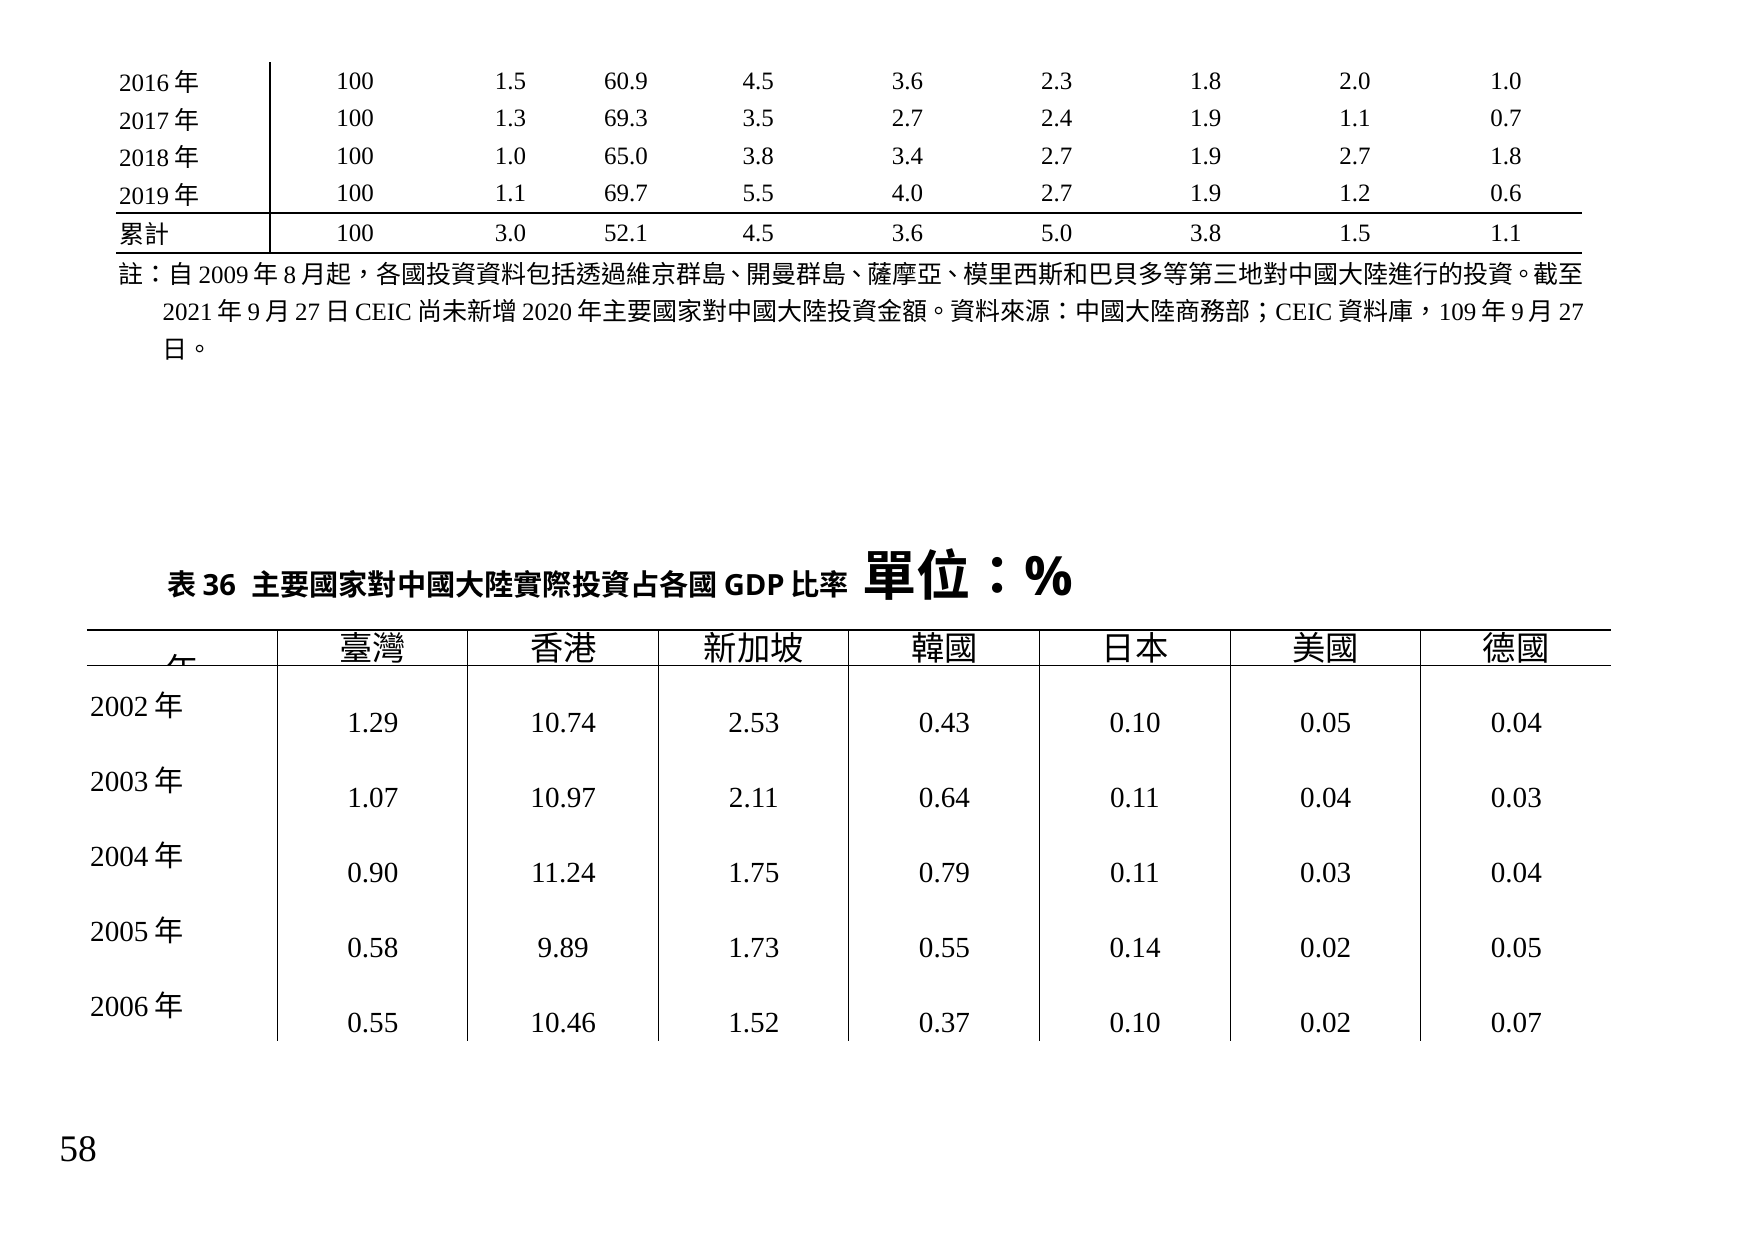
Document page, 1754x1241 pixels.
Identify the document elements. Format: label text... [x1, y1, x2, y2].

table_cell 2004年 [87, 816, 277, 891]
table_cell 0.04 [1421, 816, 1611, 891]
table_cell 0.58 [278, 891, 467, 966]
table_header 年 [171, 660, 182, 665]
table_cell 2002年 [87, 666, 277, 741]
table_cell 10.74 [468, 666, 658, 741]
table_cell 11.24 [468, 816, 658, 891]
table_cell 2016年 [116, 62, 269, 99]
table_cell 100 [271, 62, 452, 99]
table_cell 1.29 [278, 666, 467, 741]
table_header 韓國 [849, 631, 1039, 665]
table_cell 65.0 [568, 137, 683, 174]
table_cell 0.43 [849, 666, 1039, 741]
table_cell 1.0 [1429, 62, 1582, 99]
table_cell 1.52 [659, 966, 848, 1041]
table_cell 2.4 [982, 100, 1131, 137]
table_cell 3.8 [684, 137, 833, 174]
table_cell 2.0 [1280, 62, 1429, 99]
table_cell 0.10 [1040, 666, 1230, 741]
table_cell 2006年 [87, 966, 277, 1041]
table_cell 1.2 [1280, 175, 1429, 212]
table_cell 4.5 [684, 214, 833, 252]
table_cell 0.90 [278, 816, 467, 891]
table_cell 100 [271, 214, 452, 252]
table_cell 3.8 [1131, 214, 1280, 252]
table_cell 0.55 [278, 966, 467, 1041]
table_header 德國 [1421, 631, 1611, 665]
table_cell 2003年 [87, 741, 277, 816]
table_cell 2019年 [116, 175, 269, 212]
table_cell 0.55 [849, 891, 1039, 966]
text 註：自2009年8月起，各國投資資料包括透過維京群島、開曼群島、薩摩亞、模里西斯和巴貝多等第三地對中國大陸進行的投資。截至2021年9月27日CEIC尚未新增2020年主要國家對中國大陸投資金額。資料來源：中國大陸商務部；CEIC 資料庫，109年9月27日。 [118, 254, 1583, 366]
table_cell 3.6 [833, 62, 982, 99]
table_cell 0.05 [1231, 666, 1420, 741]
table_header 年 [87, 631, 277, 665]
table_cell 5.5 [684, 175, 833, 212]
table_cell 2.7 [982, 175, 1131, 212]
table_cell 0.03 [1231, 816, 1420, 891]
table_cell 0.14 [1040, 891, 1230, 966]
table_cell 0.04 [1421, 666, 1611, 741]
table_cell 1.9 [1131, 100, 1280, 137]
table_cell 0.07 [1421, 966, 1611, 1041]
table_cell 69.3 [568, 100, 683, 137]
table_cell 100 [271, 137, 452, 174]
table_cell 2018年 [116, 137, 269, 174]
table_cell 5.0 [982, 214, 1131, 252]
table_cell 0.04 [1231, 741, 1420, 816]
table_cell 3.4 [833, 137, 982, 174]
table_header 新加坡 [659, 631, 848, 665]
table_cell 1.1 [1429, 214, 1582, 252]
table_cell 1.5 [1280, 214, 1429, 252]
table_cell 1.1 [1280, 100, 1429, 137]
table_cell 2.11 [659, 741, 848, 816]
table_cell 0.10 [1040, 966, 1230, 1041]
table_cell 0.79 [849, 816, 1039, 891]
table_cell 100 [271, 175, 452, 212]
table_cell 1.07 [278, 741, 467, 816]
table_header 美國 [1231, 631, 1420, 665]
table_cell 4.0 [833, 175, 982, 212]
table_cell 1.8 [1429, 137, 1582, 174]
table_cell 52.1 [568, 214, 683, 252]
table_cell 2017年 [116, 100, 269, 137]
table_cell 2.7 [982, 137, 1131, 174]
table_cell 69.7 [568, 175, 683, 212]
table_cell 60.9 [568, 62, 683, 99]
table_cell 1.3 [452, 100, 568, 137]
table_cell 1.9 [1131, 137, 1280, 174]
table_cell 1.1 [452, 175, 568, 212]
table_cell 0.11 [1040, 816, 1230, 891]
table_cell 0.02 [1231, 891, 1420, 966]
subtitle 表36 主要國家對中國大陸實際投資占各國GDP比率 單位：% [59, 516, 1639, 629]
table_cell 1.73 [659, 891, 848, 966]
table_cell 2.7 [833, 100, 982, 137]
table_cell 0.11 [1040, 741, 1230, 816]
table_cell 3.6 [833, 214, 982, 252]
table_cell 4.5 [684, 62, 833, 99]
table_cell 2.3 [982, 62, 1131, 99]
table_cell 0.02 [1231, 966, 1420, 1041]
table_cell 累計 [116, 214, 269, 252]
table_cell 100 [271, 100, 452, 137]
table_header 臺灣 [278, 631, 467, 665]
table_cell 1.8 [1131, 62, 1280, 99]
table_cell 3.5 [684, 100, 833, 137]
table_cell 2.53 [659, 666, 848, 741]
table_cell 0.05 [1421, 891, 1611, 966]
table_cell 0.6 [1429, 175, 1582, 212]
table_cell 10.97 [468, 741, 658, 816]
table_cell 1.9 [1131, 175, 1280, 212]
table_cell 10.46 [468, 966, 658, 1041]
table_cell 2.7 [1280, 137, 1429, 174]
table_cell 0.7 [1429, 100, 1582, 137]
table_cell 9.89 [468, 891, 658, 966]
table_cell 2005年 [87, 891, 277, 966]
table_header 日本 [1040, 631, 1230, 665]
table_cell 1.0 [452, 137, 568, 174]
table_header 香港 [468, 631, 658, 665]
table_cell 0.37 [849, 966, 1039, 1041]
table_cell 0.64 [849, 741, 1039, 816]
table_cell 1.5 [452, 62, 568, 99]
table_cell 3.0 [452, 214, 568, 252]
table_cell 1.75 [659, 816, 848, 891]
table_cell 0.03 [1421, 741, 1611, 816]
